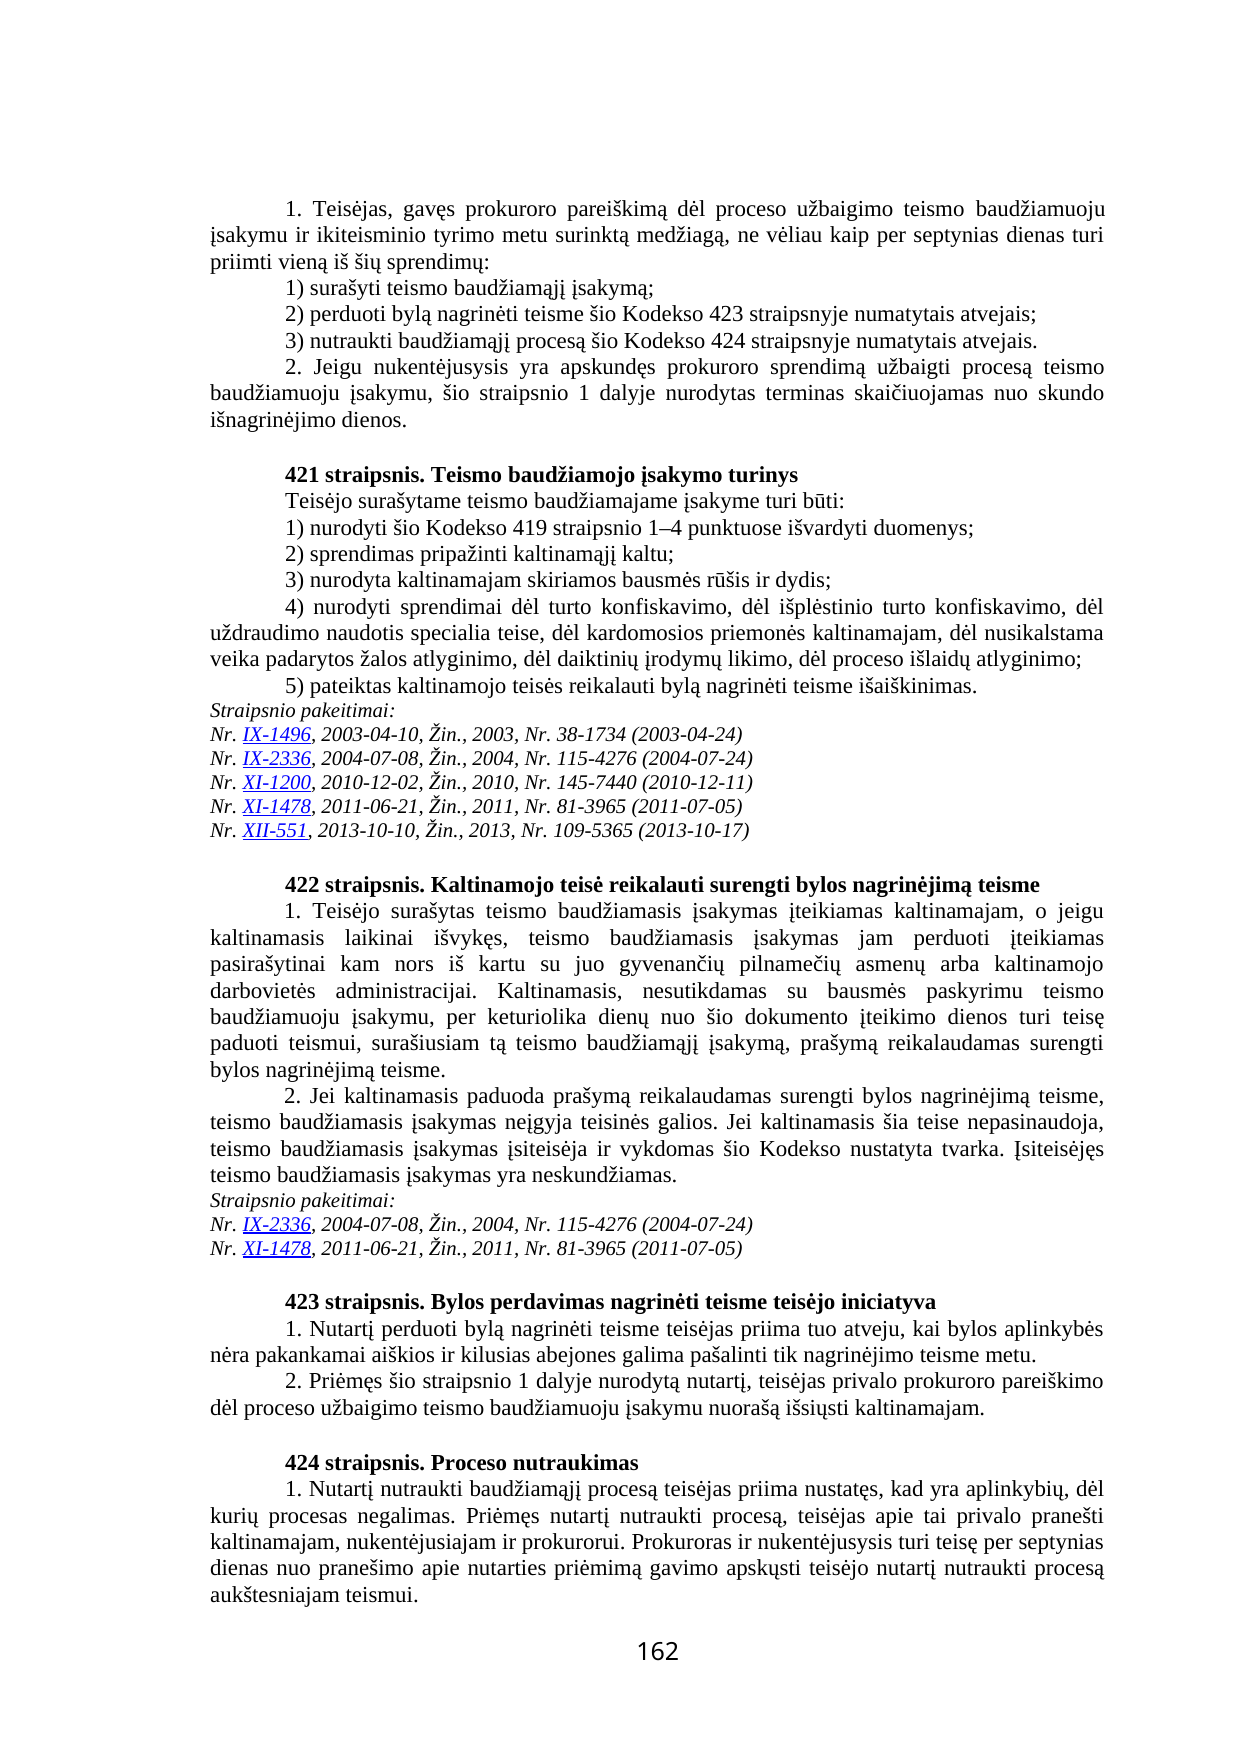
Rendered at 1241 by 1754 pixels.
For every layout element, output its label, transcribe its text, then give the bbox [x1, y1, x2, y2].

text 2. Jei kaltinamasis paduoda prašymą reikalaudamas surengti bylos nagrinėjimą teisme, teismo baudžiamasis įsakymas neįgyja teisinės galios. Jei kaltinamasis šia teise nepasinaudoja, teismo baudžiamasis įsakymas įsiteisėja ir vykdomas šio Kodekso nustatyta tvarka. Įsiteisėjęs teismo baudžiamasis įsakymas yra neskundžiamas. [210, 1082, 1106, 1187]
text 424 straipsnis. Proceso nutraukimas [285, 1449, 1106, 1475]
text Nr. IX-1496, 2003-04-10, Žin., 2003, Nr. 38-1734 (2003-04-24) [210, 722, 1106, 746]
text 1. Teisėjo surašytas teismo baudžiamasis įsakymas įteikiamas kaltinamajam, o jeigu kaltinamasis laikinai išvykęs, teismo baudžiamasis įsakymas jam perduoti įteikiamas pasirašytinai kam nors iš kartu su juo gyvenančių pilnamečių asmenų arba kaltinamojo darbovietės administracijai. Kaltinamasis, nesutikdamas su bausmės paskyrimu teismo baudžiamuoju įsakymu, per keturiolika dienų nuo šio dokumento įteikimo dienos turi teisę paduoti teismui, surašiusiam tą teismo baudžiamąjį įsakymą, prašymą reikalaudamas surengti bylos nagrinėjimą teisme. [210, 898, 1106, 1082]
text Nr. XI-1200, 2010-12-02, Žin., 2010, Nr. 145-7440 (2010-12-11) [210, 770, 1106, 794]
text Straipsnio pakeitimai: [210, 1187, 1106, 1212]
text 423 straipsnis. Bylos perdavimas nagrinėti teisme teisėjo iniciatyva [210, 1288, 1106, 1315]
text Nr. IX-2336, 2004-07-08, Žin., 2004, Nr. 115-4276 (2004-07-24) [210, 746, 1106, 770]
text 2) sprendimas pripažinti kaltinamąjį kaltu; [210, 540, 1106, 566]
text 2) perduoti bylą nagrinėti teisme šio Kodekso 423 straipsnyje numatytais atvejais; [210, 300, 1106, 327]
text 2. Jeigu nukentėjusysis yra apskundęs prokuroro sprendimą užbaigti procesą teismo baudžiamuoju įsakymu, šio straipsnio 1 dalyje nurodytas terminas skaičiuojamas nuo skundo išnagrinėjimo dienos. [210, 353, 1106, 432]
text Nr. XI-1478, 2011-06-21, Žin., 2011, Nr. 81-3965 (2011-07-05) [210, 794, 1106, 818]
text Nr. XI-1478, 2011-06-21, Žin., 2011, Nr. 81-3965 (2011-07-05) [210, 1236, 1106, 1260]
text Straipsnio pakeitimai: [210, 698, 1106, 722]
text 422 straipsnis. Kaltinamojo teisė reikalauti surengti bylos nagrinėjimą teisme [285, 871, 1106, 898]
text 1) surašyti teismo baudžiamąjį įsakymą; [210, 274, 1106, 300]
text 5) pateiktas kaltinamojo teisės reikalauti bylą nagrinėti teisme išaiškinimas. [210, 672, 1106, 698]
text 1. Nutartį nutraukti baudžiamąjį procesą teisėjas priima nustatęs, kad yra aplinkybių, dėl kurių procesas negalimas. Priėmęs nutartį nutraukti procesą, teisėjas apie tai privalo pranešti kaltinamajam, nukentėjusiajam ir prokurorui. Prokuroras ir nukentėjusysis turi teisę per septynias dienas nuo pranešimo apie nutarties priėmimą gavimo apskųsti teisėjo nutartį nutraukti procesą aukštesniajam teismui. [210, 1475, 1106, 1607]
text Nr. XII-551, 2013-10-10, Žin., 2013, Nr. 109-5365 (2013-10-17) [210, 818, 1106, 842]
text 3) nutraukti baudžiamąjį procesą šio Kodekso 424 straipsnyje numatytais atvejais. [210, 327, 1106, 353]
text 421 straipsnis. Teismo baudžiamojo įsakymo turinys [210, 461, 1106, 487]
text Teisėjo surašytame teismo baudžiamajame įsakyme turi būti: [210, 487, 1106, 514]
text 1. Teisėjas, gavęs prokuroro pareiškimą dėl proceso užbaigimo teismo baudžiamuoju įsakymu ir ikiteisminio tyrimo metu surinktą medžiagą, ne vėliau kaip per septynias dienas turi priimti vieną iš šių sprendimų: [210, 195, 1106, 274]
text Nr. IX-2336, 2004-07-08, Žin., 2004, Nr. 115-4276 (2004-07-24) [210, 1212, 1106, 1236]
text 3) nurodyta kaltinamajam skiriamos bausmės rūšis ir dydis; [210, 566, 1106, 593]
text 2. Priėmęs šio straipsnio 1 dalyje nurodytą nutartį, teisėjas privalo prokuroro pareiškimo dėl proceso užbaigimo teismo baudžiamuoju įsakymu nuorašą išsiųsti kaltinamajam. [210, 1367, 1106, 1420]
text 1. Nutartį perduoti bylą nagrinėti teisme teisėjas priima tuo atveju, kai bylos aplinkybės nėra pakankamai aiškios ir kilusias abejones galima pašalinti tik nagrinėjimo teisme metu. [210, 1315, 1106, 1367]
text 1) nurodyti šio Kodekso 419 straipsnio 1–4 punktuose išvardyti duomenys; [210, 514, 1106, 540]
text 4) nurodyti sprendimai dėl turto konfiskavimo, dėl išplėstinio turto konfiskavimo, dėl uždraudimo naudotis specialia teise, dėl kardomosios priemonės kaltinamajam, dėl nusikalstama veika padarytos žalos atlyginimo, dėl daiktinių įrodymų likimo, dėl proceso išlaidų atlyginimo; [210, 593, 1106, 672]
